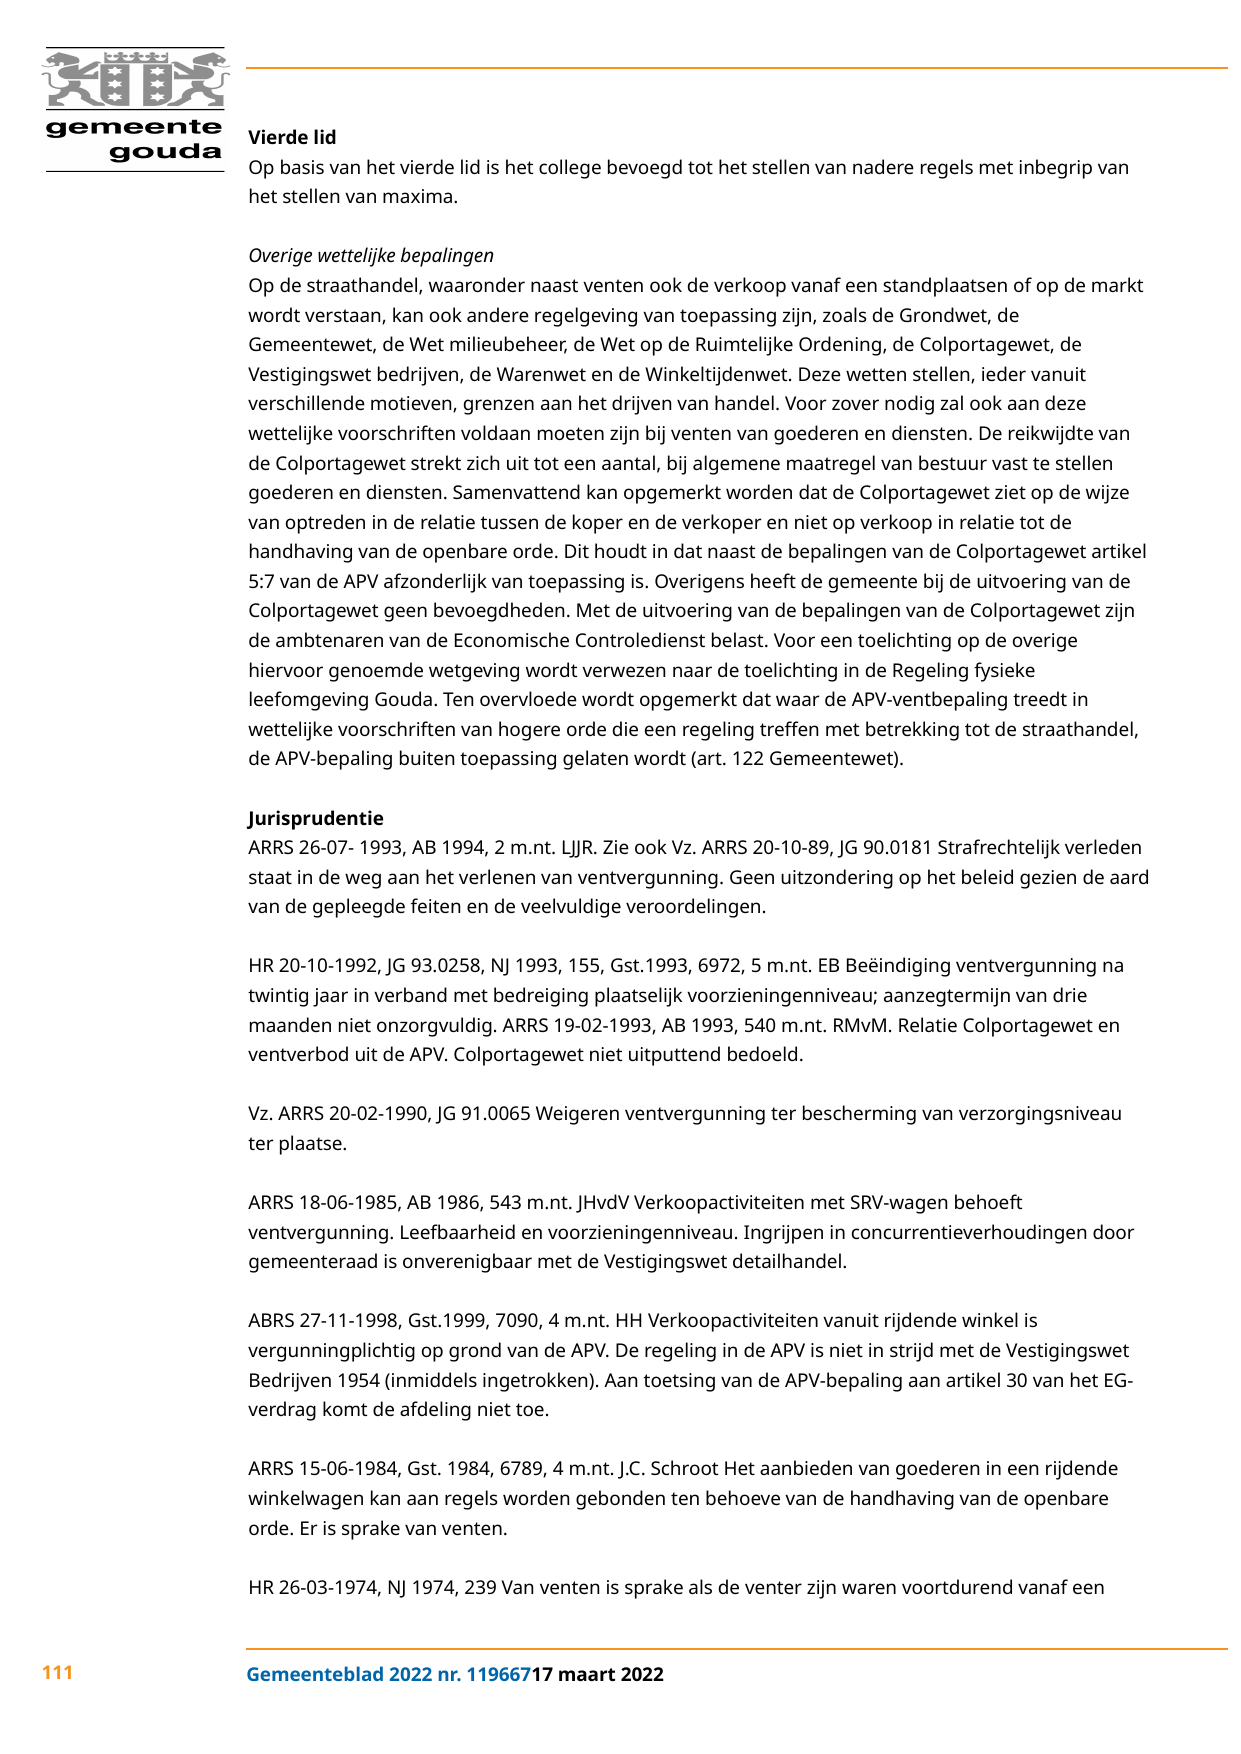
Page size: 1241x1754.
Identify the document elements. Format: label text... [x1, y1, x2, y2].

text ARRS 15-06-1984, Gst. 1984, 6789, 4 m.nt. J.C. Schroot Het aanbieden van goederen in een rijdende winkelwagen kan aan regels worden gebonden ten behoeve van de handhaving van de openbare orde. Er is sprake van venten. [248, 1456, 1152, 1541]
text ARRS 18-06-1985, AB 1986, 543 m.nt. JHvdV Verkoopactiviteiten met SRV-wagen behoeft ventvergunning. Leefbaarheid en voorzieningenniveau. Ingrijpen in concurrentieverhoudingen door gemeenteraad is onverenigbaar met de Vestigingswet detailhandel. [248, 1189, 1152, 1274]
picture [41, 47, 231, 172]
text ARRS 26-07- 1993, AB 1994, 2 m.nt. LJJR. Zie ook Vz. ARRS 20-10-89, JG 90.0181 Strafrechtelijk verleden staat in de weg aan het verlenen van ventvergunning. Geen uitzondering op het beleid gezien de aard van de gepleegde feiten en de veelvuldige veroordelingen. [248, 834, 1152, 919]
text ABRS 27-11-1998, Gst.1999, 7090, 4 m.nt. HH Verkoopactiviteiten vanuit rijdende winkel is vergunningplichtig op grond van de APV. De regeling in de APV is niet in strijd met de Vestigingswet Bedrijven 1954 (inmiddels ingetrokken). Aan toetsing van de APV-bepaling aan artikel 30 van het EG-verdrag komt de afdeling niet toe. [248, 1308, 1152, 1422]
text HR 26-03-1974, NJ 1974, 239 Van venten is sprake als de venter zijn waren voortdurend vanaf een [248, 1574, 1152, 1600]
text Vz. ARRS 20-02-1990, JG 91.0065 Weigeren ventvergunning ter bescherming van verzorgingsniveau ter plaatse. [248, 1101, 1152, 1156]
text Jurisprudentie [248, 805, 1152, 831]
text Op de straathandel, waaronder naast venten ook de verkoop vanaf een standplaatsen of op de markt wordt verstaan, kan ook andere regelgeving van toepassing zijn, zoals de Grondwet, de Gemeentewet, de Wet milieubeheer, de Wet op de Ruimtelijke Ordening, de Colportagewet, de Vestigingswet bedrijven, de Warenwet en de Winkeltijdenwet. Deze wetten stellen, ieder vanuit verschillende motieven, grenzen aan het drijven van handel. Voor zover nodig zal ook aan deze wettelijke voorschriften voldaan moeten zijn bij venten van goederen en diensten. De reikwijdte van de Colportagewet strekt zich uit tot een aantal, bij algemene maatregel van bestuur vast te stellen goederen en diensten. Samenvattend kan opgemerkt worden dat de Colportagewet ziet op de wijze van optreden in de relatie tussen de koper en de verkoper en niet op verkoop in relatie tot de handhaving van de openbare orde. Dit houdt in dat naast de bepalingen van de Colportagewet artikel 5:7 van de APV afzonderlijk van toepassing is. Overigens heeft de gemeente bij de uitvoering van de Colportagewet geen bevoegdheden. Met de uitvoering van de bepalingen van de Colportagewet zijn de ambtenaren van de Economische Controledienst belast. Voor een toelichting op de overige hiervoor genoemde wetgeving wordt verwezen naar de toelichting in de Regeling fysieke leefomgeving Gouda. Ten overvloede wordt opgemerkt dat waar de APV-ventbepaling treedt in wettelijke voorschriften van hogere orde die een regeling treffen met betrekking tot de straathandel, de APV-bepaling buiten toepassing gelaten wordt (art. 122 Gemeentewet). [248, 272, 1152, 771]
text Op basis van het vierde lid is het college bevoegd tot het stellen van nadere regels met inbegrip van het stellen van maxima. [248, 154, 1152, 209]
text Vierde lid [248, 124, 1152, 150]
text HR 20-10-1992, JG 93.0258, NJ 1993, 155, Gst.1993, 6972, 5 m.nt. EB Beëindiging ventvergunning na twintig jaar in verband met bedreiging plaatselijk voorzieningenniveau; aanzegtermijn van drie maanden niet onzorgvuldig. ARRS 19-02-1993, AB 1993, 540 m.nt. RMvM. Relatie Colportagewet en ventverbod uit de APV. Colportagewet niet uitputtend bedoeld. [248, 953, 1152, 1067]
text Overige wettelijke bepalingen [248, 243, 1152, 268]
